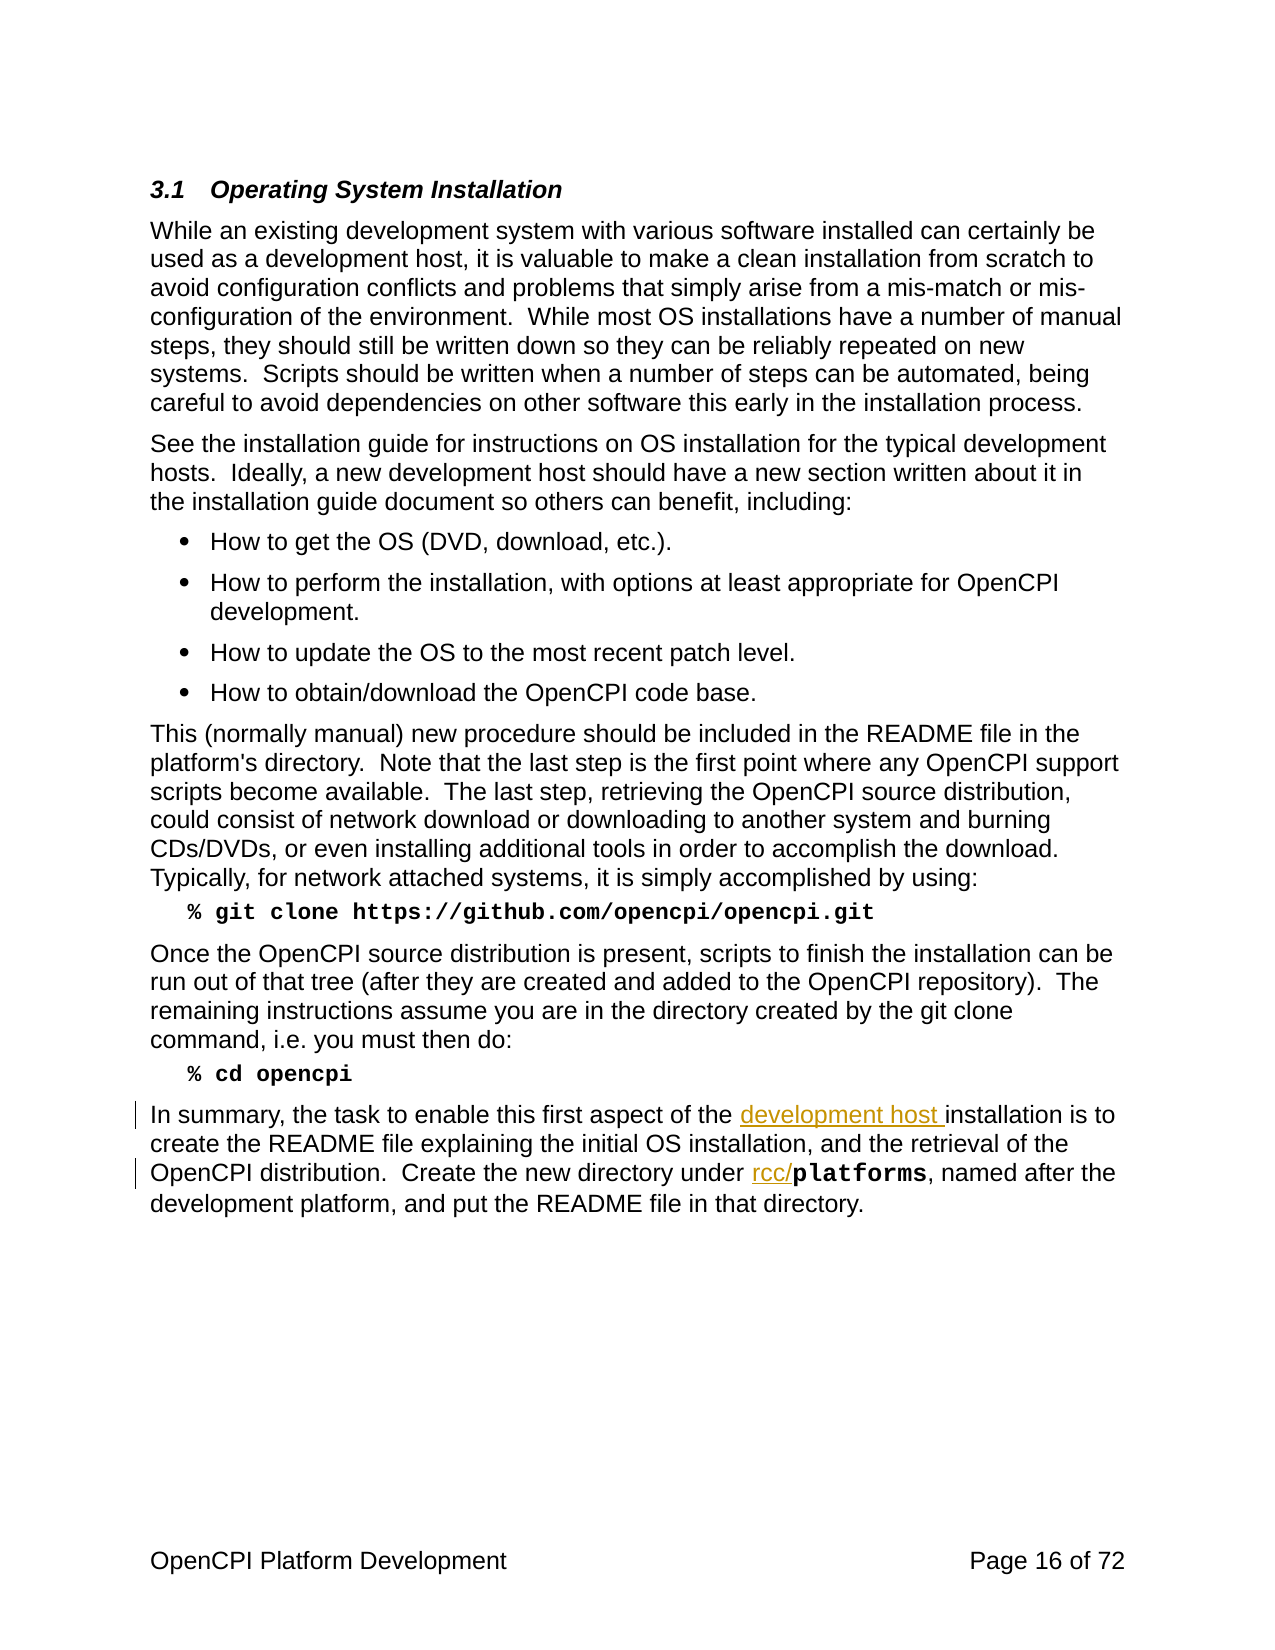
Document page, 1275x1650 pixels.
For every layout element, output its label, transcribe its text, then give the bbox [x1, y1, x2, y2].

list How to get the OS (DVD, download, etc.). [180, 527, 1125, 556]
list How to update the OS to the most recent patch level. [180, 638, 1125, 666]
text In summary, the task to enable this first aspect of the development host installation is to create the README file explaining the initial OS installation, and the retrieval of the OpenCPI distribution. Create the new directory under rcc/platforms, named after the development platform, and put the README file in that directory. [150, 1101, 1125, 1218]
text While an existing development system with various software installed can certainly be used as a development host, it is valuable to make a clean installation from scratch to avoid configuration conflicts and problems that simply arise from a mis-match or mis-configuration of the environment. While most OS installations have a number of manual steps, they should still be written down so they can be reliably repeated on new systems. Scripts should be written when a number of steps can be automated, being careful to avoid dependencies on other software this early in the installation process. [150, 216, 1125, 417]
text See the installation guide for instructions on OS installation for the typical development hosts. Ideally, a new development host should have a new section written about it in the installation guide document so others can benefit, including: [150, 429, 1125, 515]
subtitle Operating System Installation [150, 175, 1125, 204]
list How to perform the installation, with options at least appropriate for OpenCPI development. [180, 568, 1125, 626]
text % cd opencpi [187, 1063, 1125, 1088]
text % git clone https://github.com/opencpi/opencpi.git [187, 901, 1125, 927]
list How to obtain/download the OpenCPI code base. [180, 678, 1125, 707]
text This (normally manual) new procedure should be included in the README file in the platform's directory. Note that the last step is the first point where any OpenCPI support scripts become available. The last step, retrieving the OpenCPI source distribution, could consist of network download or downloading to another system and burning CDs/DVDs, or even installing additional tools in order to accomplish the download. Typically, for network attached systems, it is simply accomplished by using: [150, 719, 1125, 892]
text Once the OpenCPI source distribution is present, scripts to finish the installation can be run out of that tree (after they are created and added to the OpenCPI repository). The remaining instructions assume you are in the directory created by the git clone command, i.e. you must then do: [150, 939, 1125, 1054]
